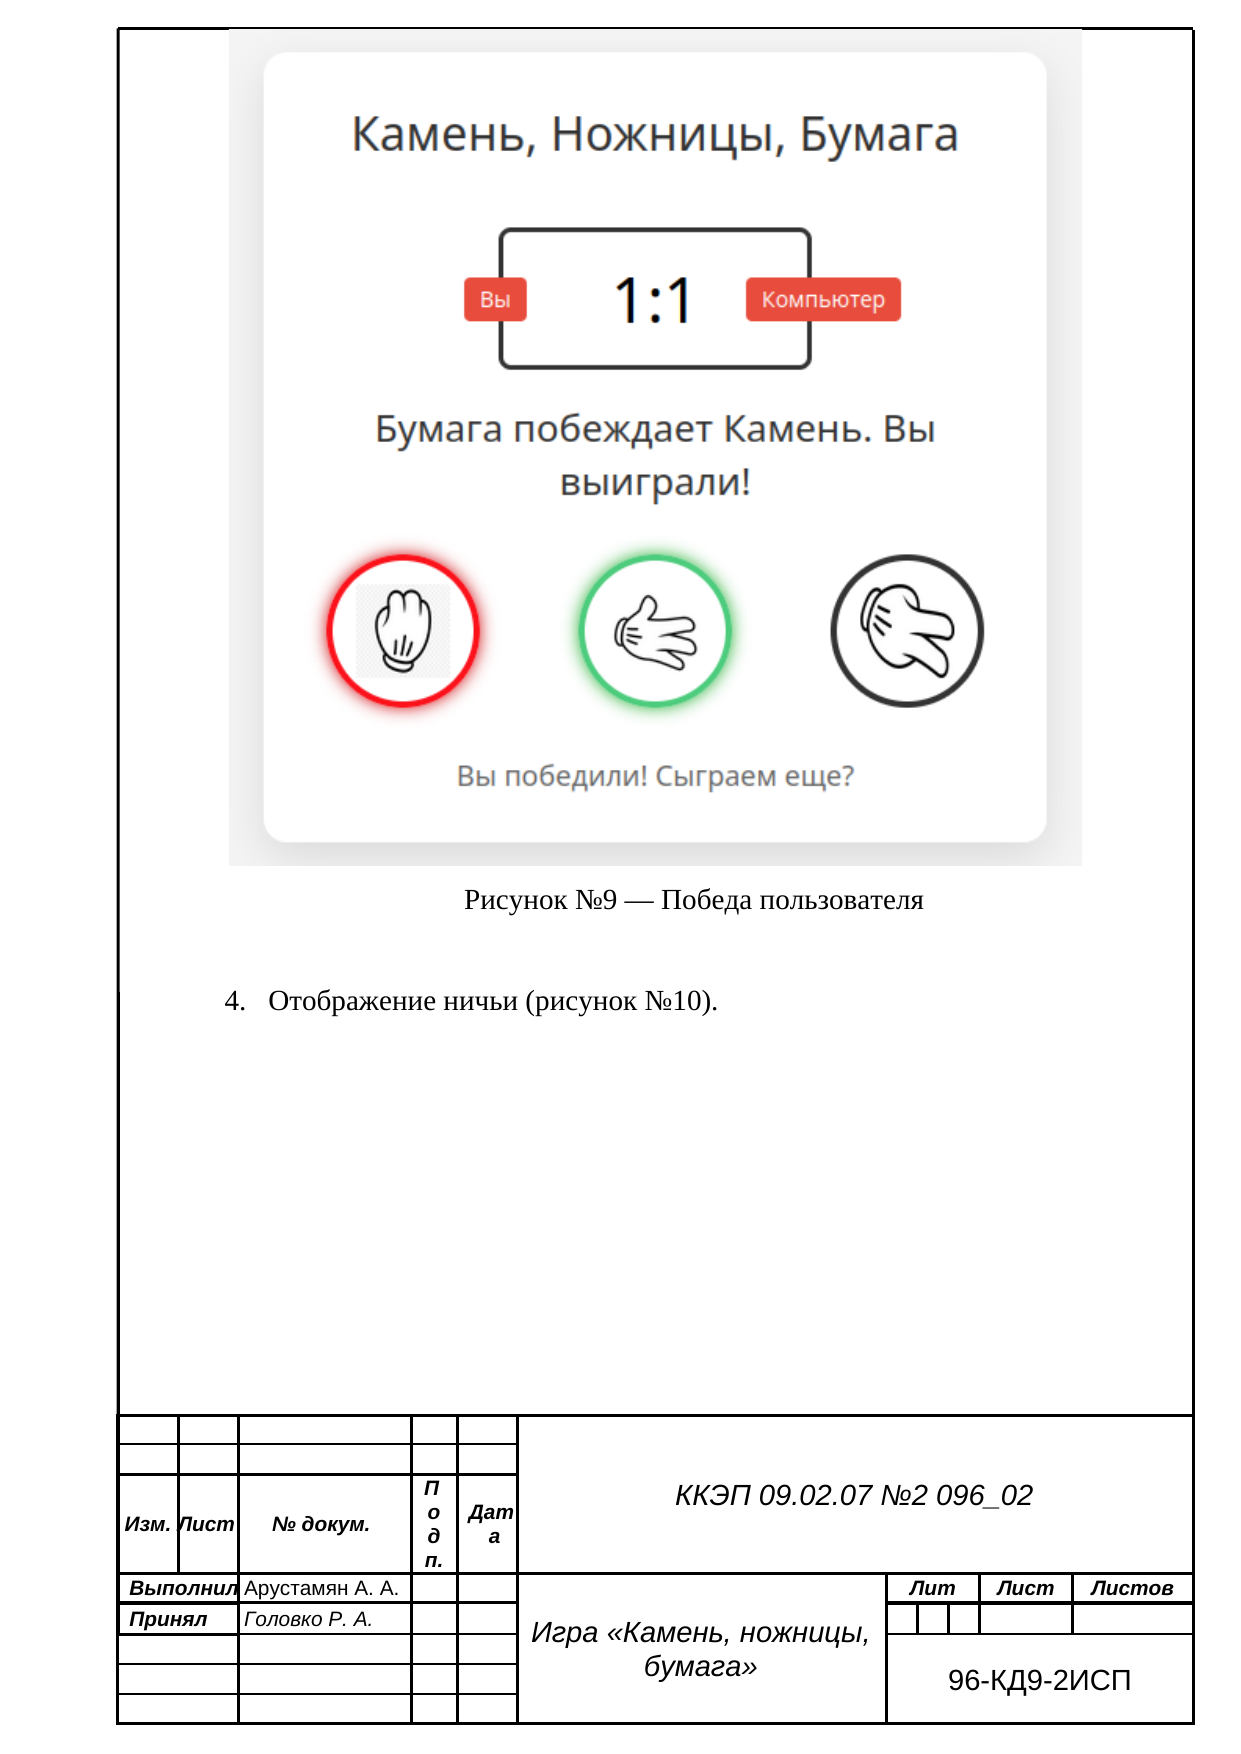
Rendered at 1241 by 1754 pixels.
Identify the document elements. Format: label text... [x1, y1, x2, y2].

picture [228, 29, 1083, 866]
text Рисунок №9 — Победа пользователя [148, 866, 1163, 916]
list Отображение ничьи (рисунок №10). [148, 983, 1163, 1016]
